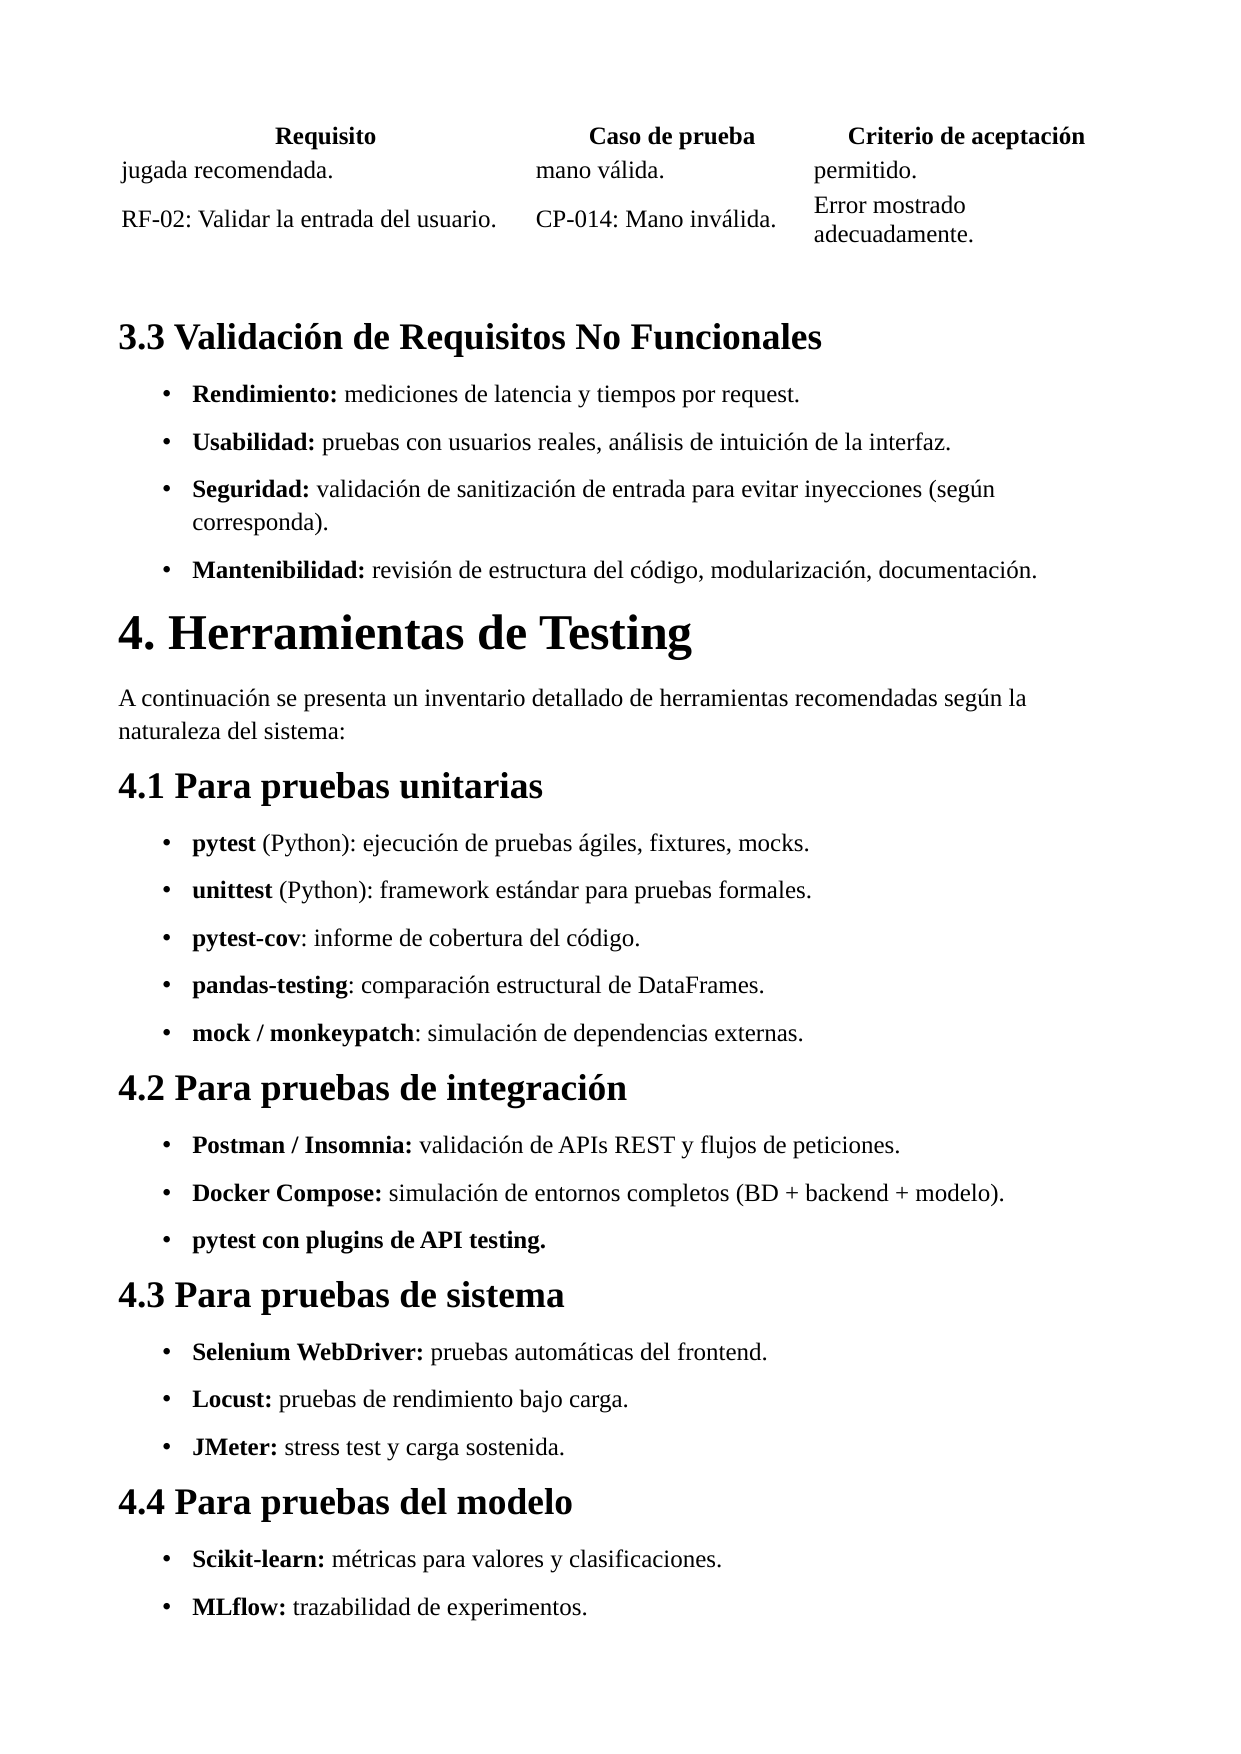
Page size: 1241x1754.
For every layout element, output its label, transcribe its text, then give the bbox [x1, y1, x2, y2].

subtitle 3.3 Validación de Requisitos No Funcionales [118, 315, 1122, 358]
list JMeter: stress test y carga sostenida. [162, 1432, 1122, 1461]
table_cell CP-014: Mano inválida. [533, 187, 811, 251]
list pandas-testing: comparación estructural de DataFrames. [162, 971, 1122, 999]
list Selenium WebDriver: pruebas automáticas del frontend. [162, 1337, 1122, 1366]
list MLflow: trazabilidad de experimentos. [162, 1592, 1122, 1620]
table_cell Error mostrado adecuadamente. [811, 187, 1122, 251]
subtitle 4.4 Para pruebas del modelo [118, 1480, 1122, 1523]
list Postman / Insomnia: validación de APIs REST y flujos de peticiones. [162, 1130, 1122, 1159]
table_cell mano válida. [533, 153, 811, 187]
list pytest-cov: informe de cobertura del código. [162, 923, 1122, 952]
table_cell RF-02: Validar la entrada del usuario. [118, 187, 533, 251]
subtitle 4. Herramientas de Testing [118, 602, 1122, 660]
subtitle 4.1 Para pruebas unitarias [118, 764, 1122, 807]
table_cell permitido. [811, 153, 1122, 187]
list unittest (Python): framework estándar para pruebas formales. [162, 875, 1122, 904]
list Usabilidad: pruebas con usuarios reales, análisis de intuición de la interfaz. [162, 427, 1122, 455]
list pytest con plugins de API testing. [162, 1225, 1122, 1254]
table_header Requisito [118, 118, 533, 153]
list Rendimiento: mediciones de latencia y tiempos por request. [162, 379, 1122, 408]
table_header Caso de prueba [533, 118, 811, 153]
list mock / monkeypatch: simulación de dependencias externas. [162, 1018, 1122, 1047]
subtitle 4.3 Para pruebas de sistema [118, 1273, 1122, 1316]
list Seguridad: validación de sanitización de entrada para evitar inyecciones (según corresponda). [162, 474, 1122, 536]
subtitle 4.2 Para pruebas de integración [118, 1066, 1122, 1109]
table_header Criterio de aceptación [811, 118, 1122, 153]
list Mantenibilidad: revisión de estructura del código, modularización, documentación. [162, 555, 1122, 583]
list Locust: pruebas de rendimiento bajo carga. [162, 1384, 1122, 1413]
list pytest (Python): ejecución de pruebas ágiles, fixtures, mocks. [162, 828, 1122, 857]
list Scikit-learn: métricas para valores y clasificaciones. [162, 1544, 1122, 1573]
table_cell jugada recomendada. [118, 153, 533, 187]
text A continuación se presenta un inventario detallado de herramientas recomendadas según la naturaleza del sistema: [118, 683, 1122, 745]
list Docker Compose: simulación de entornos completos (BD + backend + modelo). [162, 1178, 1122, 1206]
